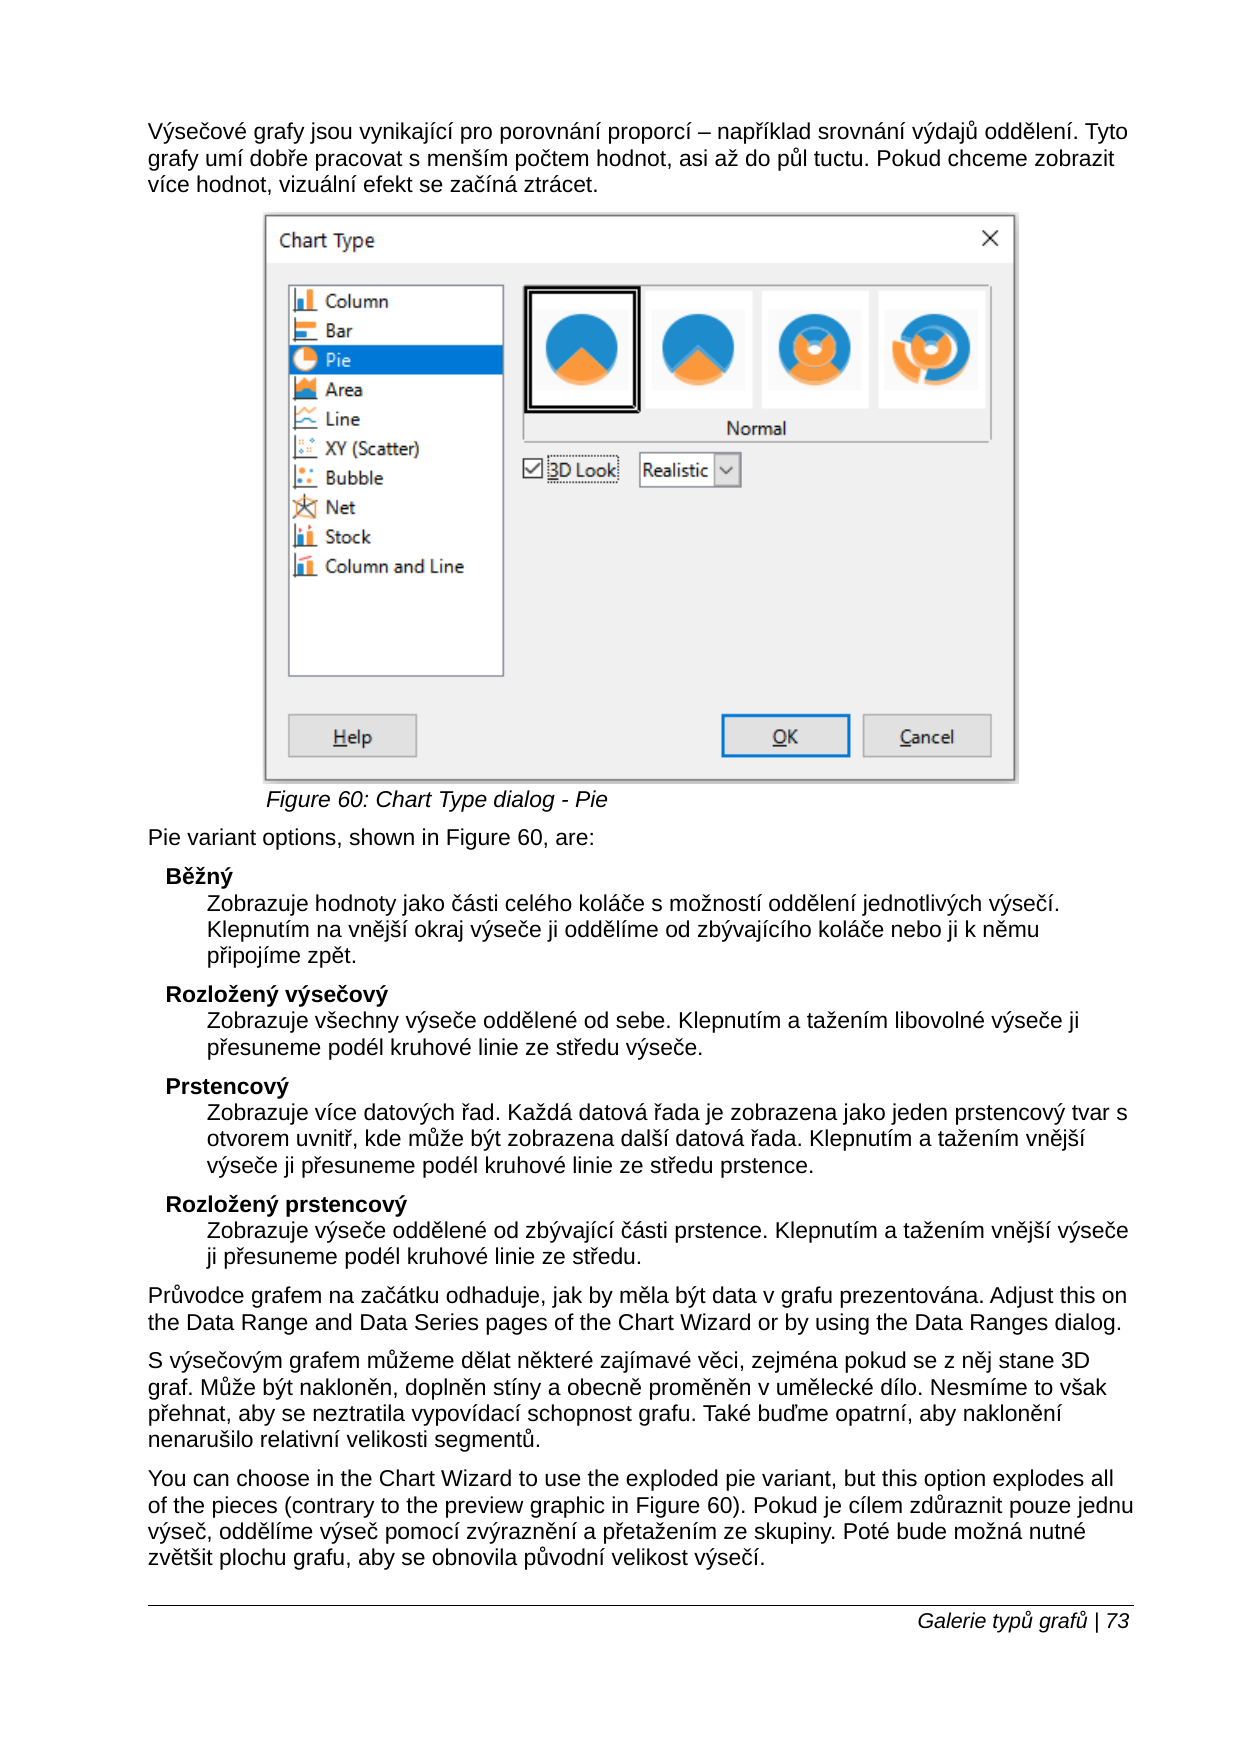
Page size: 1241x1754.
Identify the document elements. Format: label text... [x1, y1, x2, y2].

text Zobrazuje výseče oddělené od zbývající části prstence. Klepnutím a tažením vnější výseče ji přesuneme podél kruhové linie ze středu. [207, 1217, 1134, 1270]
text Běžný [165, 863, 1134, 889]
text Zobrazuje všechny výseče oddělené od sebe. Klepnutím a tažením libovolné výseče ji přesuneme podél kruhové linie ze středu výseče. [207, 1007, 1134, 1060]
text Figure 60: Chart Type dialog - Pie [260, 784, 1022, 812]
text Výsečové grafy jsou vynikající pro porovnání proporcí – například srovnání výdajů oddělení. Tyto grafy umí dobře pracovat s menším počtem hodnot, asi až do půl tuctu. Pokud chceme zobrazit více hodnot, vizuální efekt se začíná ztrácet. [148, 118, 1134, 197]
text Pie variant options, shown in Figure 60, are: [148, 824, 1134, 851]
picture [262, 212, 1020, 784]
text Zobrazuje hodnoty jako části celého koláče s možností oddělení jednotlivých výsečí. Klepnutím na vnější okraj výseče ji oddělíme od zbývajícího koláče nebo ji k němu připojíme zpět. [207, 889, 1134, 969]
text Rozložený prstencový [165, 1191, 1134, 1217]
text Prstencový [165, 1073, 1134, 1099]
text Zobrazuje více datových řad. Každá datová řada je zobrazena jako jeden prstencový tvar s otvorem uvnitř, kde může být zobrazena další datová řada. Klepnutím a tažením vnější výseče ji přesuneme podél kruhové linie ze středu prstence. [207, 1099, 1134, 1178]
text Průvodce grafem na začátku odhaduje, jak by měla být data v grafu prezentována. Adjust this on the Data Range and Data Series pages of the Chart Wizard or by using the Data Ranges dialog. [148, 1282, 1134, 1335]
text You can choose in the Chart Wizard to use the exploded pie variant, but this option explodes all of the pieces (contrary to the preview graphic in Figure 60). Pokud je cílem zdůraznit pouze jednu výseč, oddělíme výseč pomocí zvýraznění a přetažením ze skupiny. Poté bude možná nutné zvětšit plochu grafu, aby se obnovila původní velikost výsečí. [148, 1465, 1134, 1571]
text S výsečovým grafem můžeme dělat některé zajímavé věci, zejména pokud se z něj stane 3D graf. Může být nakloněn, doplněn stíny a obecně proměněn v umělecké dílo. Nesmíme to však přehnat, aby se neztratila vypovídací schopnost grafu. Také buďme opatrní, aby naklonění nenarušilo relativní velikosti segmentů. [148, 1347, 1134, 1453]
text Rozložený výsečový [165, 981, 1134, 1007]
